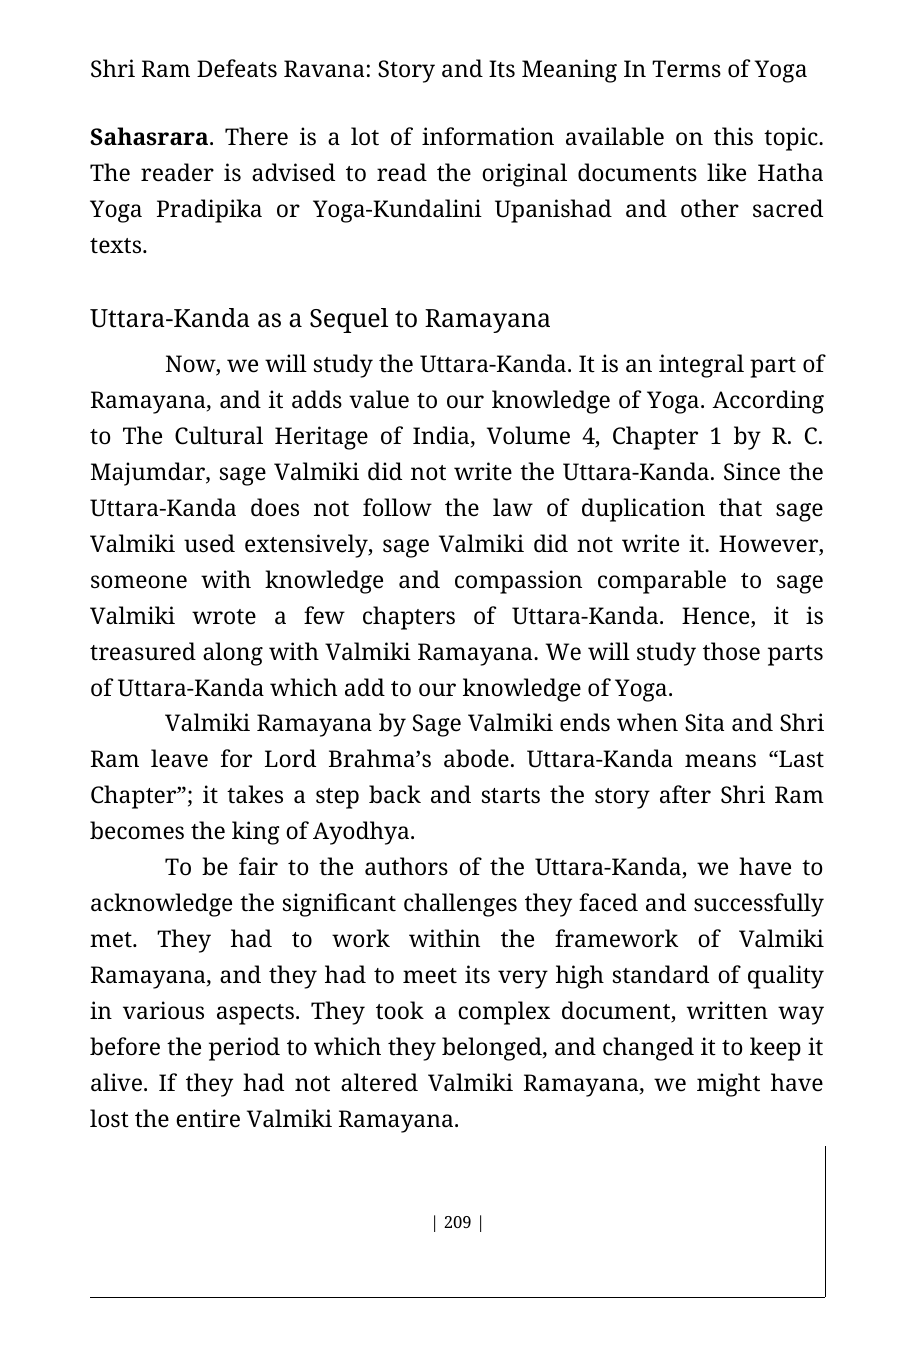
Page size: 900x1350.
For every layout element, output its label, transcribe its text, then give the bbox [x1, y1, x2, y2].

text To be fair to the authors of the Uttara-Kanda, we have to acknowledge the significant challenges they faced and successfully met. They had to work within the framework of Valmiki Ramayana, and they had to meet its very high standard of quality in various aspects. They took a complex document, written way before the period to which they belonged, and changed it to keep it alive. If they had not altered Valmiki Ramayana, we might have lost the entire Valmiki Ramayana. [90, 851, 825, 1134]
subtitle Uttara-Kanda as a Sequel to Ramayana [90, 301, 825, 334]
text Now, we will study the Uttara-Kanda. It is an integral part of Ramayana, and it adds value to our knowledge of Yoga. According to The Cultural Heritage of India, Volume 4, Chapter 1 by R. C. Majumdar, sage Valmiki did not write the Uttara-Kanda. Since the Uttara-Kanda does not follow the law of duplication that sage Valmiki used extensively, sage Valmiki did not write it. However, someone with knowledge and compassion comparable to sage Valmiki wrote a few chapters of Uttara-Kanda. Hence, it is treasured along with Valmiki Ramayana. We will study those parts of Uttara-Kanda which add to our knowledge of Yoga. [90, 348, 825, 703]
text Sahasrara. There is a lot of information available on this topic. The reader is advised to read the original documents like Hatha Yoga Pradipika or Yoga-Kundalini Upanishad and other sacred texts. [90, 121, 825, 260]
text Valmiki Ramayana by Sage Valmiki ends when Sita and Shri Ram leave for Lord Brahma’s abode. Uttara-Kanda means “Last Chapter”; it takes a step back and starts the story after Shri Ram becomes the king of Ayodhya. [90, 707, 825, 846]
